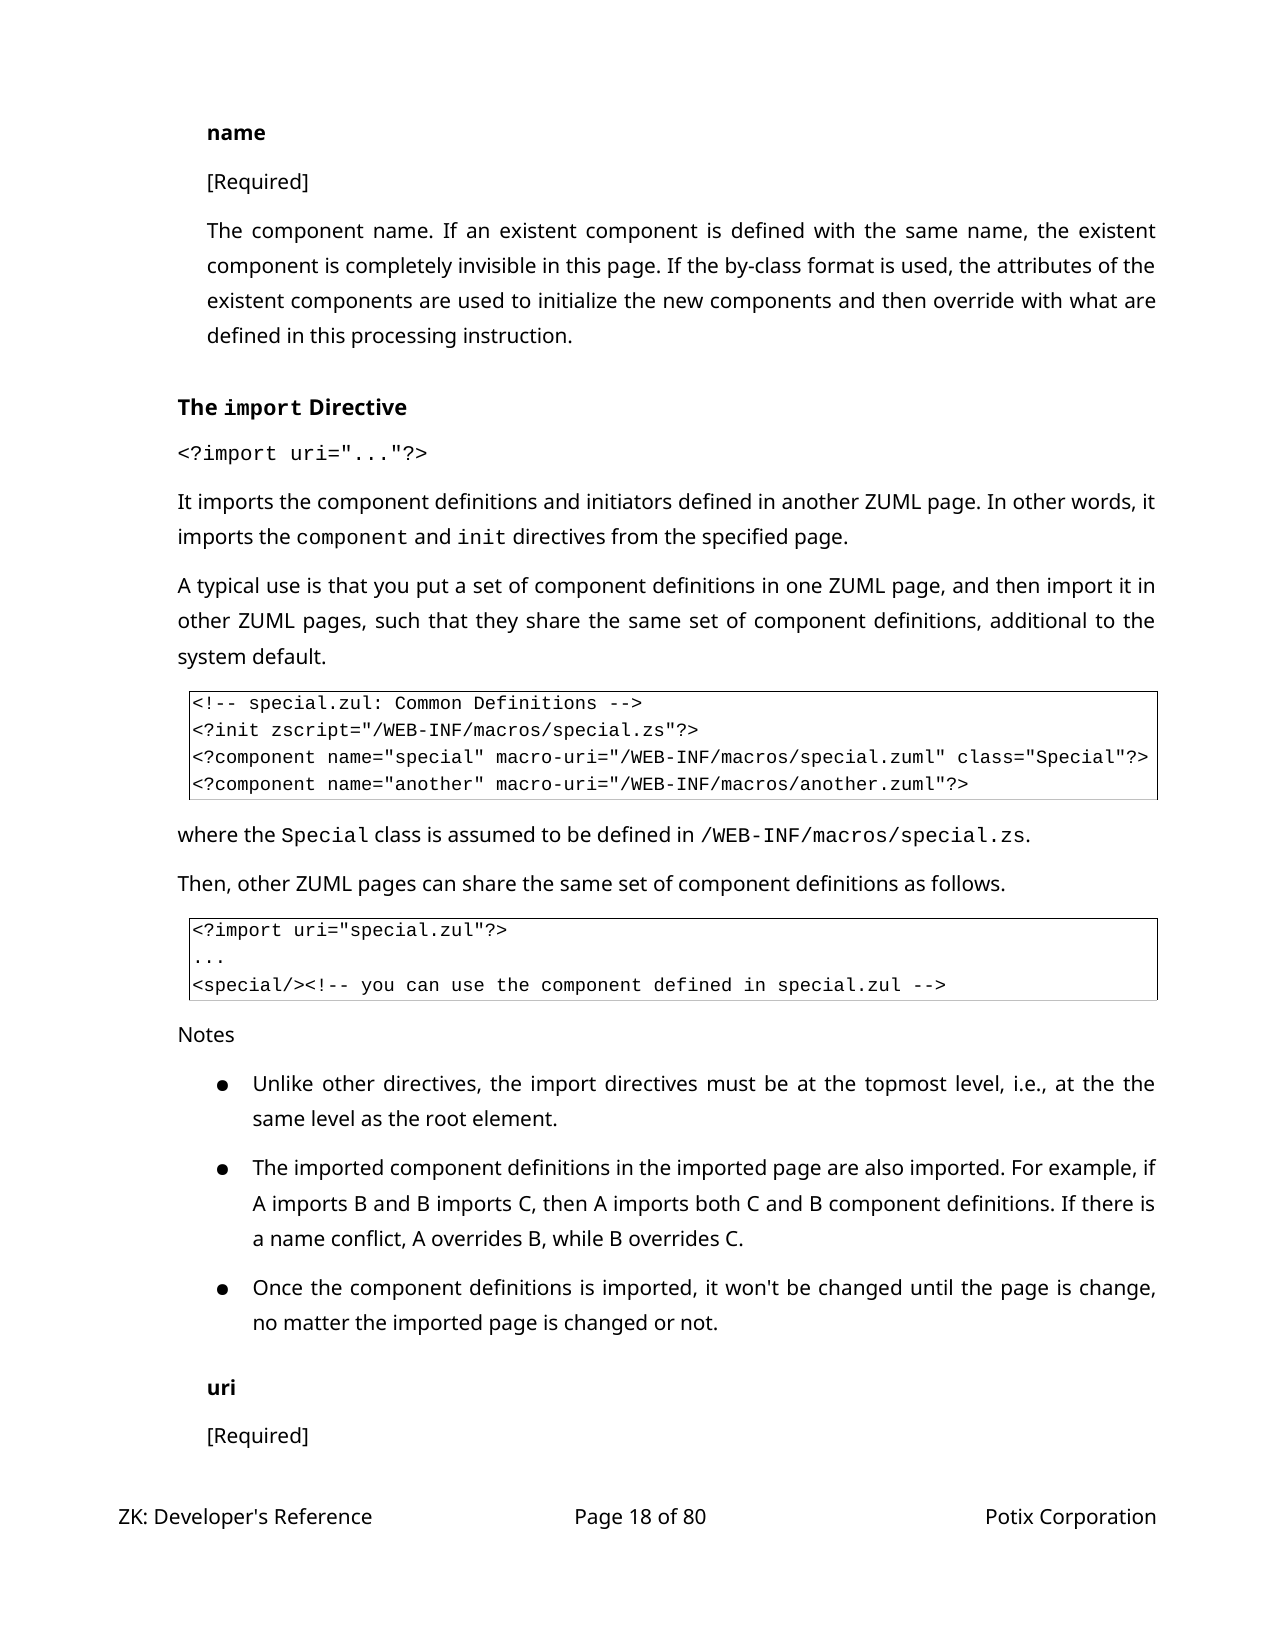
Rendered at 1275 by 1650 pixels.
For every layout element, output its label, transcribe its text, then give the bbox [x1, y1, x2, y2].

text <?component name="another" macro-uri="/WEB-INF/macros/another.zuml"?> [190, 772, 1157, 799]
text ... [190, 945, 1157, 970]
subtitle uri [207, 1373, 1157, 1401]
text <!-- special.zul: Common Definitions --> [190, 692, 1157, 715]
text <?import uri="..."?> [177, 443, 1157, 466]
list Once the component definitions is imported, it won't be changed until the page is change, no matter the imported page is changed or not. [215, 1273, 1157, 1336]
text A typical use is that you put a set of component definitions in one ZUML page, and then import it in other ZUML pages, such that they share the same set of component definitions, additional to the system default. [177, 571, 1157, 670]
text It imports the component definitions and initiators defined in another ZUML page. In other words, it imports the component and init directives from the specified page. [177, 487, 1157, 551]
text Then, other ZUML pages can share the same set of component definitions as follows. [177, 869, 1157, 898]
text [Required] [207, 167, 1157, 195]
text <?init zscript="/WEB-INF/macros/special.zs"?> [190, 718, 1157, 742]
subtitle The import Directive [177, 392, 1157, 422]
subtitle name [207, 118, 1157, 146]
list The imported component definitions in the imported page are also imported. For example, if A imports B and B imports C, then A imports both C and B component definitions. If there is a name conflict, A overrides B, while B overrides C. [215, 1153, 1157, 1252]
text <?import uri="special.zul"?> [190, 919, 1157, 942]
text <?component name="special" macro-uri="/WEB-INF/macros/special.zuml" class="Special"?> [190, 745, 1157, 769]
text <special/><!-- you can use the component defined in special.zul --> [190, 973, 1157, 1000]
text [Required] [207, 1422, 1157, 1450]
text The component name. If an existent component is defined with the same name, the existent component is completely invisible in this page. If the by-class format is used, the attributes of the existent components are used to initialize the new components and then override with what are defined in this processing instruction. [207, 216, 1157, 350]
list Unlike other directives, the import directives must be at the topmost level, i.e., at the the same level as the root element. [215, 1069, 1157, 1133]
text where the Special class is assumed to be defined in /WEB-INF/macros/special.zs. [177, 820, 1157, 849]
text Notes [177, 1021, 1157, 1049]
